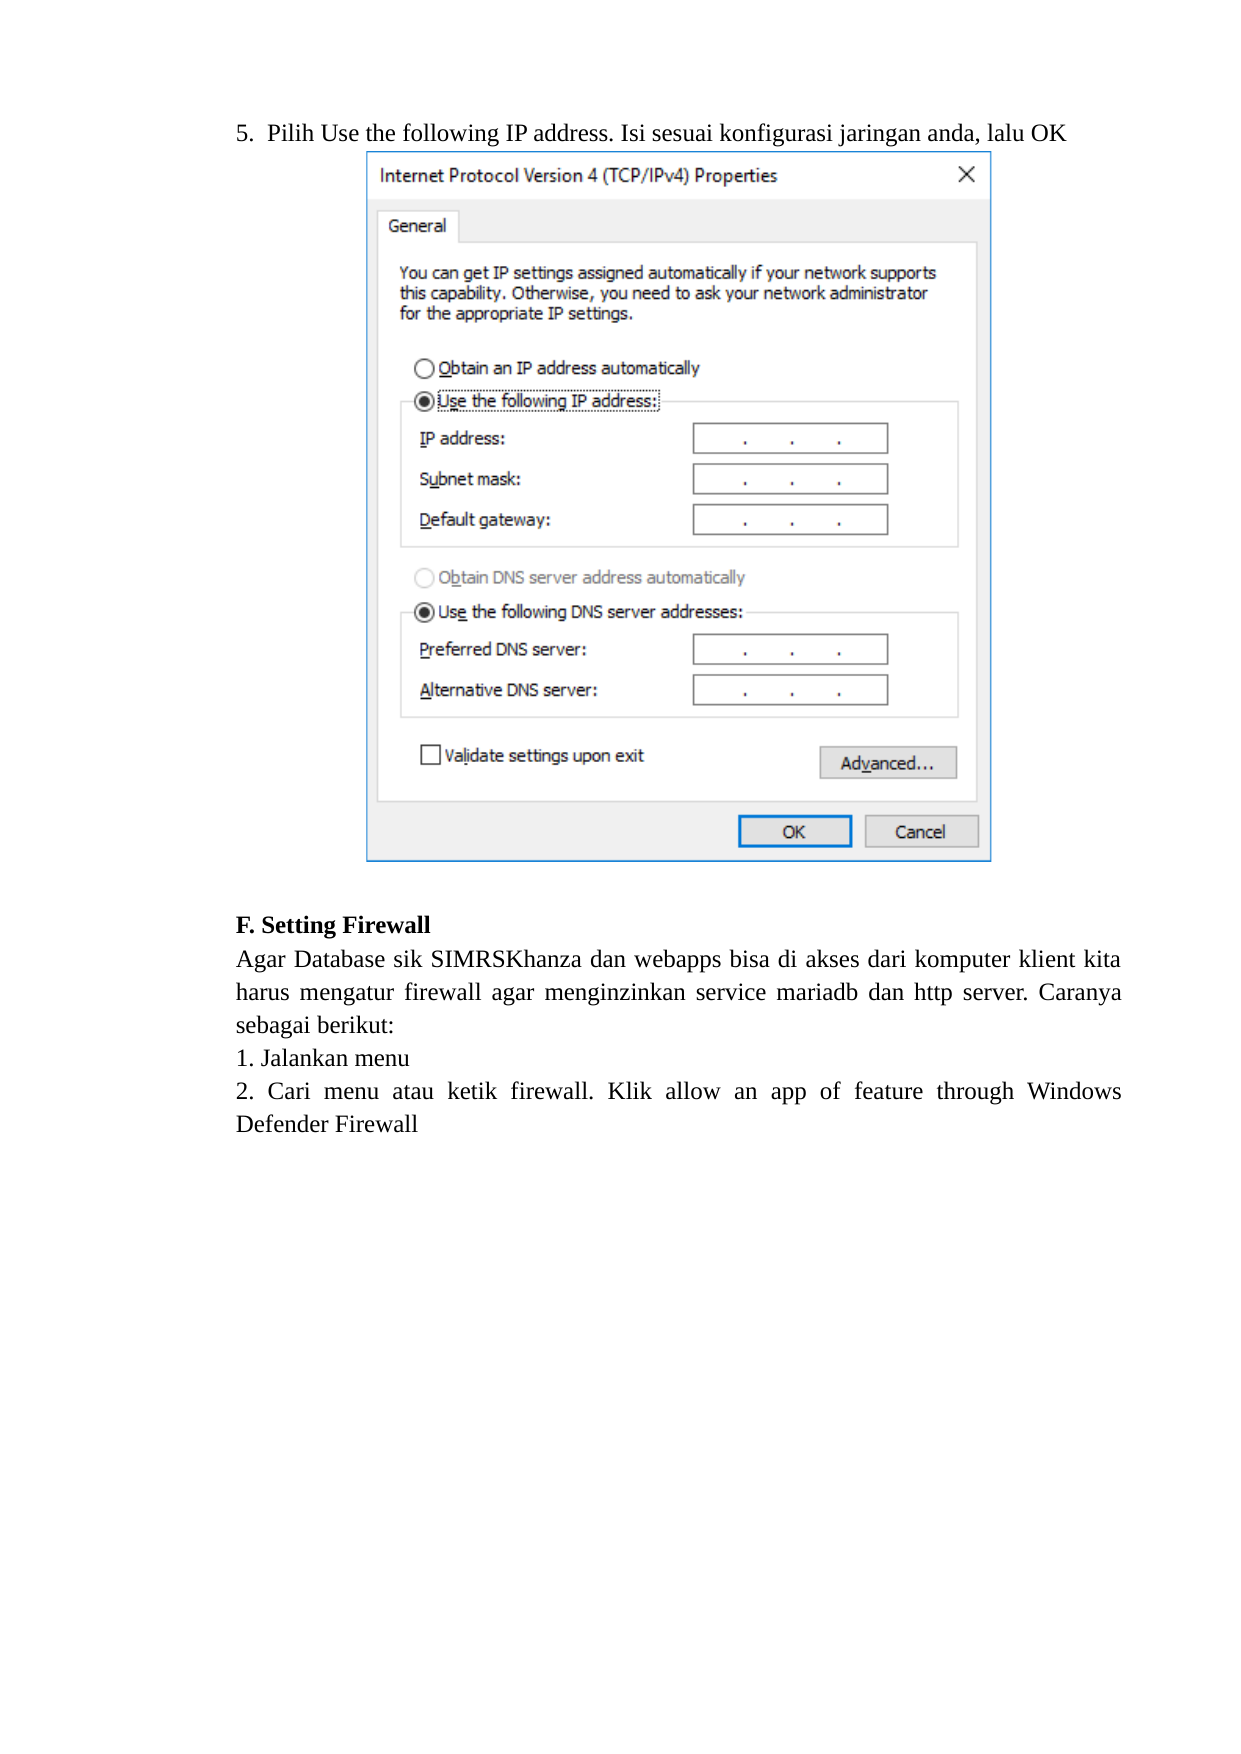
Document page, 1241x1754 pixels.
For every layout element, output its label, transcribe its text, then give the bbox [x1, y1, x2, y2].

text 5. Pilih Use the following IP address. Isi sesuai konfigurasi jaringan anda, lalu OK [236, 118, 1122, 147]
text 2. Cari menu atau ketik firewall. Klik allow an app of feature through Windows Defender Firewall [236, 1076, 1122, 1137]
text 1. Jalankan menu [236, 1043, 1122, 1071]
picture [366, 151, 992, 862]
text F. Setting Firewall [236, 911, 1122, 939]
text Agar Database sik SIMRSKhanza dan webapps bisa di akses dari komputer klient kita harus mengatur firewall agar menginzinkan service mariadb dan http server. Caranya sebagai berikut: [236, 944, 1122, 1038]
